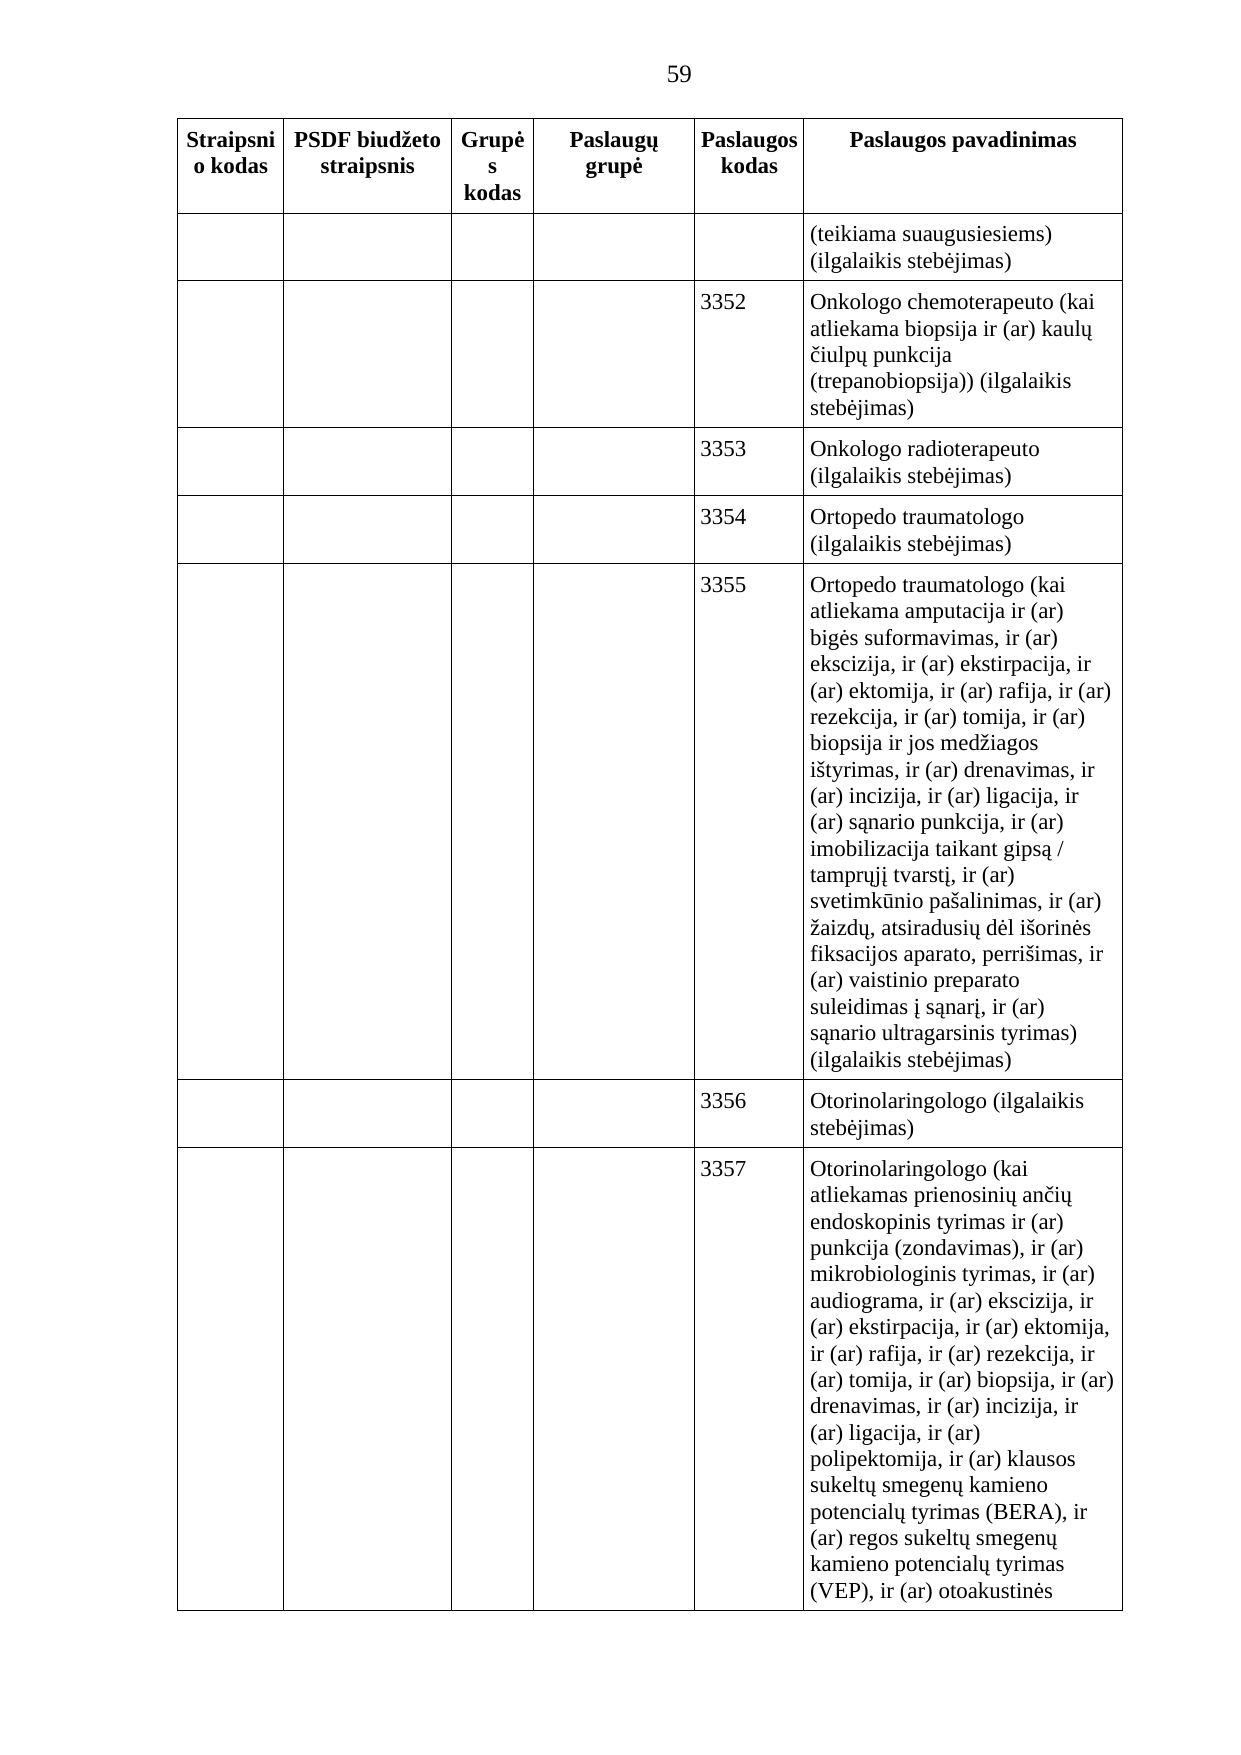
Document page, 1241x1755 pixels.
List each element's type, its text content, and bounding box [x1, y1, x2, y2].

table_cell 3356 [695, 1080, 803, 1147]
table_cell [452, 214, 533, 280]
table_cell [178, 1080, 283, 1147]
table_cell 3353 [695, 428, 803, 495]
table_cell [284, 428, 451, 495]
table_cell [452, 1080, 533, 1147]
table_cell [178, 1148, 283, 1610]
table_header Straipsnio kodas [178, 119, 283, 212]
table_cell [452, 1148, 533, 1610]
table_cell [284, 1148, 451, 1610]
table_header Grupės kodas [452, 119, 533, 212]
table_cell [284, 214, 451, 280]
table_cell Ortopedo traumatologo (ilgalaikis stebėjimas) [804, 496, 1122, 563]
table_header Paslaugos kodas [695, 119, 803, 212]
table_header PSDF biudžeto straipsnis [284, 119, 451, 212]
table_cell [284, 564, 451, 1079]
table_cell [534, 281, 694, 427]
table_cell Otorinolaringologo (ilgalaikis stebėjimas) [804, 1080, 1122, 1147]
table_cell 3355 [695, 564, 803, 1079]
table_cell 3354 [695, 496, 803, 563]
table_cell [284, 281, 451, 427]
table_cell [534, 1148, 694, 1610]
table_cell [284, 1080, 451, 1147]
table_cell [452, 496, 533, 563]
table_cell [178, 564, 283, 1079]
table_cell 3357 [695, 1148, 803, 1610]
table_cell (teikiama suaugusiesiems) (ilgalaikis stebėjimas) [804, 214, 1122, 280]
table_cell Onkologo radioterapeuto (ilgalaikis stebėjimas) [804, 428, 1122, 495]
table_cell [452, 564, 533, 1079]
table_cell [178, 496, 283, 563]
table_cell [534, 428, 694, 495]
table_header Paslaugos pavadinimas [804, 119, 1122, 212]
table_cell Otorinolaringologo (kai atliekamas prienosinių ančių endoskopinis tyrimas ir (ar) punkcija (zondavimas), ir (ar) mikrobiologinis tyrimas, ir (ar) audiograma, ir (ar) ekscizija, ir (ar) ekstirpacija, ir (ar) ektomija, ir (ar) rafija, ir (ar) rezekcija, ir (ar) tomija, ir (ar) biopsija, ir (ar) drenavimas, ir (ar) incizija, ir (ar) ligacija, ir (ar) polipektomija, ir (ar) klausos sukeltų smegenų kamieno potencialų tyrimas (BERA), ir (ar) regos sukeltų smegenų kamieno potencialų tyrimas (VEP), ir (ar) otoakustinės [804, 1148, 1122, 1610]
table_cell [452, 428, 533, 495]
table_cell [284, 496, 451, 563]
table_cell [695, 214, 803, 280]
table_cell [178, 428, 283, 495]
table_cell [534, 1080, 694, 1147]
table_cell [534, 496, 694, 563]
table_cell Ortopedo traumatologo (kai atliekama amputacija ir (ar) bigės suformavimas, ir (ar) ekscizija, ir (ar) ekstirpacija, ir (ar) ektomija, ir (ar) rafija, ir (ar) rezekcija, ir (ar) tomija, ir (ar) biopsija ir jos medžiagos ištyrimas, ir (ar) drenavimas, ir (ar) incizija, ir (ar) ligacija, ir (ar) sąnario punkcija, ir (ar) imobilizacija taikant gipsą / tamprųjį tvarstį, ir (ar) svetimkūnio pašalinimas, ir (ar) žaizdų, atsiradusių dėl išorinės fiksacijos aparato, perrišimas, ir (ar) vaistinio preparato suleidimas į sąnarį, ir (ar) sąnario ultragarsinis tyrimas) (ilgalaikis stebėjimas) [804, 564, 1122, 1079]
table_cell [178, 214, 283, 280]
table_cell [534, 214, 694, 280]
table_cell [178, 281, 283, 427]
table_cell 3352 [695, 281, 803, 427]
table_cell [534, 564, 694, 1079]
table_header Paslaugų grupė [534, 119, 694, 212]
table_cell [452, 281, 533, 427]
table_cell Onkologo chemoterapeuto (kai atliekama biopsija ir (ar) kaulų čiulpų punkcija (trepanobiopsija)) (ilgalaikis stebėjimas) [804, 281, 1122, 427]
